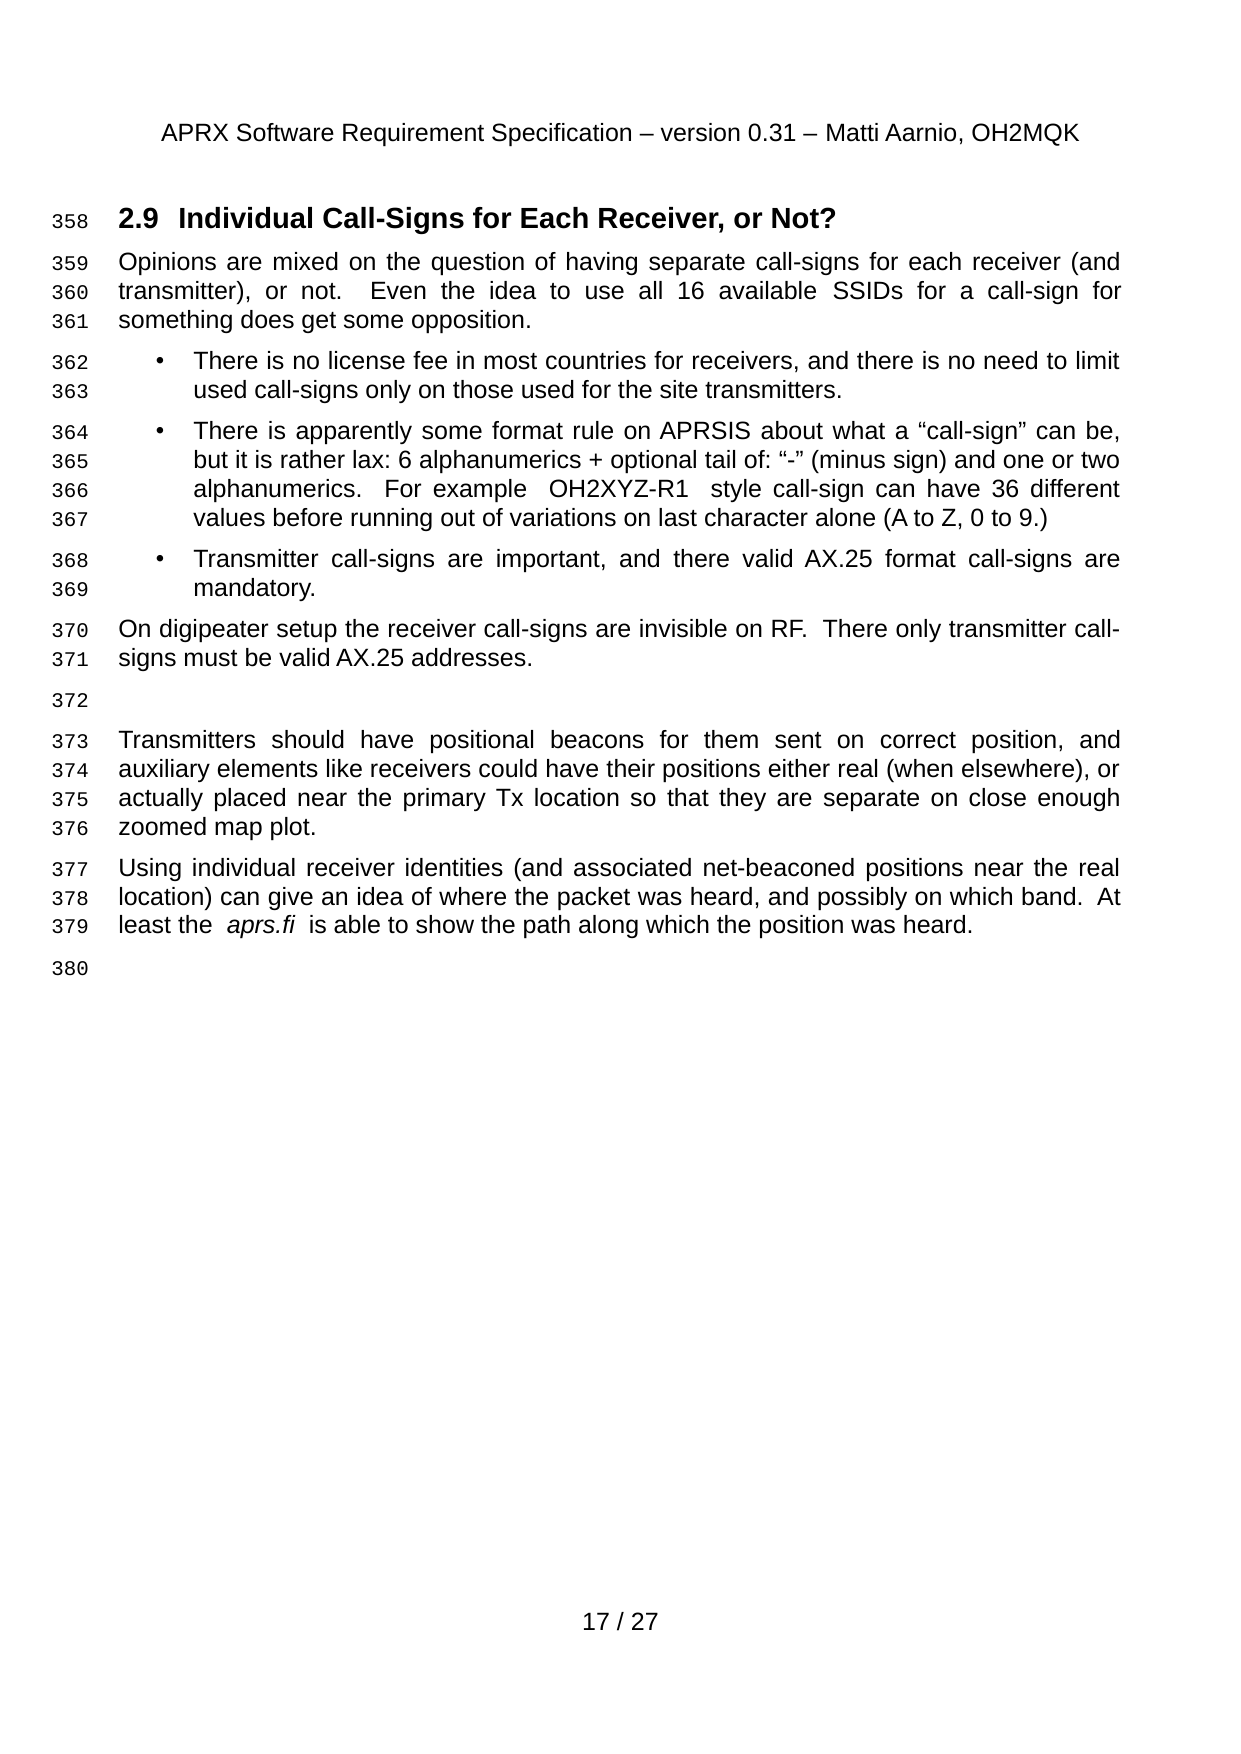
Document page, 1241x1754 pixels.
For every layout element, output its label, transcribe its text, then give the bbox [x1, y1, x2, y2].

text Opinions are mixed on the question of having separate call-signs for each receiver (and transmitter), or not. Even the idea to use all 16 available SSIDs for a call-sign for something does get some opposition. [118, 247, 1122, 334]
subtitle Individual Call-Signs for Each Receiver, or Not? [118, 201, 1122, 235]
list There is apparently some format rule on APRSIS about what a “call-sign” can be, but it is rather lax: 6 alphanumerics + optional tail of: “-” (minus sign) and one or two alphanumerics. For example OH2XYZ-R1 style call-sign can have 36 different values before running out of variations on last character alone (A to Z, 0 to 9.) [156, 416, 1122, 531]
list There is no license fee in most countries for receivers, and there is no need to limit used call-signs only on those used for the site transmitters. [156, 346, 1122, 404]
text Transmitters should have positional beacons for them sent on correct position, and auxiliary elements like receivers could have their positions either real (when elsewhere), or actually placed near the primary Tx location so that they are separate on close enough zoomed map plot. [118, 725, 1122, 840]
text On digipeater setup the receiver call-signs are invisible on RF. There only transmitter call-signs must be valid AX.25 addresses. [118, 614, 1122, 671]
list Transmitter call-signs are important, and there valid AX.25 format call-signs are mandatory. [156, 544, 1122, 601]
text Using individual receiver identities (and associated net-beaconed positions near the real location) can give an idea of where the packet was heard, and possibly on which band. At least the aprs.fi is able to show the path along which the position was heard. [118, 853, 1122, 939]
